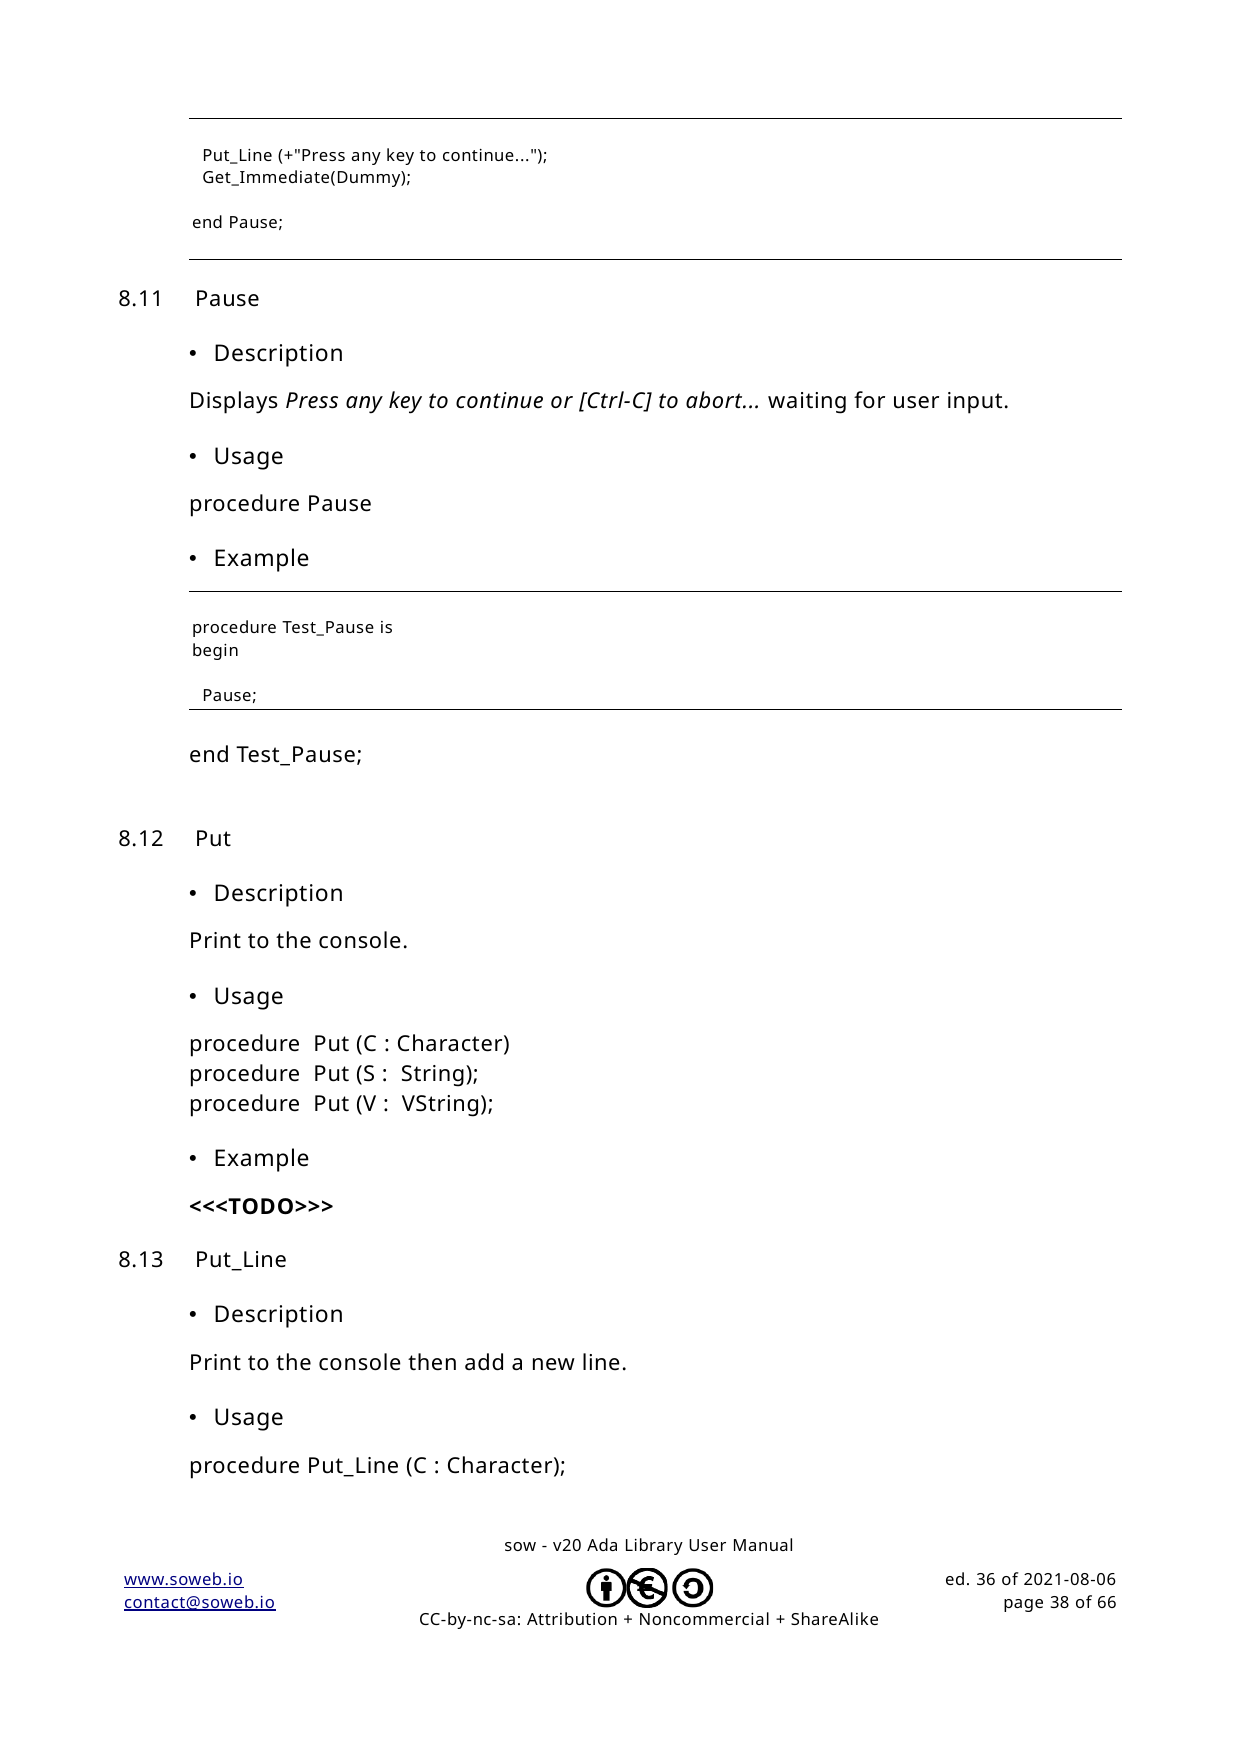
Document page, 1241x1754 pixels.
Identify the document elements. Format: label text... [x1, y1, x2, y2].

subtitle Example [189, 542, 1122, 573]
subtitle Put_Line [118, 1244, 1122, 1274]
picture [585, 1568, 668, 1608]
subtitle Example [189, 1142, 1122, 1173]
text procedure Put (V : VString); [189, 1088, 1122, 1118]
text procedure Put (S : String); [189, 1058, 1122, 1088]
list procedure Test_Pause is [189, 613, 1122, 636]
text Displays Press any key to continue or [Ctrl-C] to abort... waiting for user input. [189, 385, 1122, 415]
subtitle Description [189, 336, 1122, 368]
text procedure Put (C : Character) [189, 1028, 1122, 1058]
list Pause; [189, 681, 1122, 709]
list Put_Line (+"Press any key to continue..."); [189, 141, 1122, 163]
picture [672, 1568, 714, 1608]
subtitle Usage [189, 979, 1122, 1010]
text Print to the console then add a new line. [189, 1347, 1122, 1377]
list Get_Immediate(Dummy); [189, 163, 1122, 189]
subtitle Pause [118, 283, 1122, 313]
text Print to the console. [189, 925, 1122, 955]
text <<<TODO>>> [189, 1191, 1122, 1221]
subtitle Usage [189, 439, 1122, 470]
subtitle Put [118, 823, 1122, 853]
list end Pause; [189, 208, 1122, 259]
subtitle Description [189, 876, 1122, 908]
text end Test_Pause; [189, 739, 1122, 799]
subtitle Usage [189, 1401, 1122, 1432]
text procedure Put_Line (C : Character); [189, 1449, 1122, 1479]
list begin [189, 636, 1122, 661]
subtitle Description [189, 1298, 1122, 1329]
text procedure Pause [189, 488, 1122, 518]
